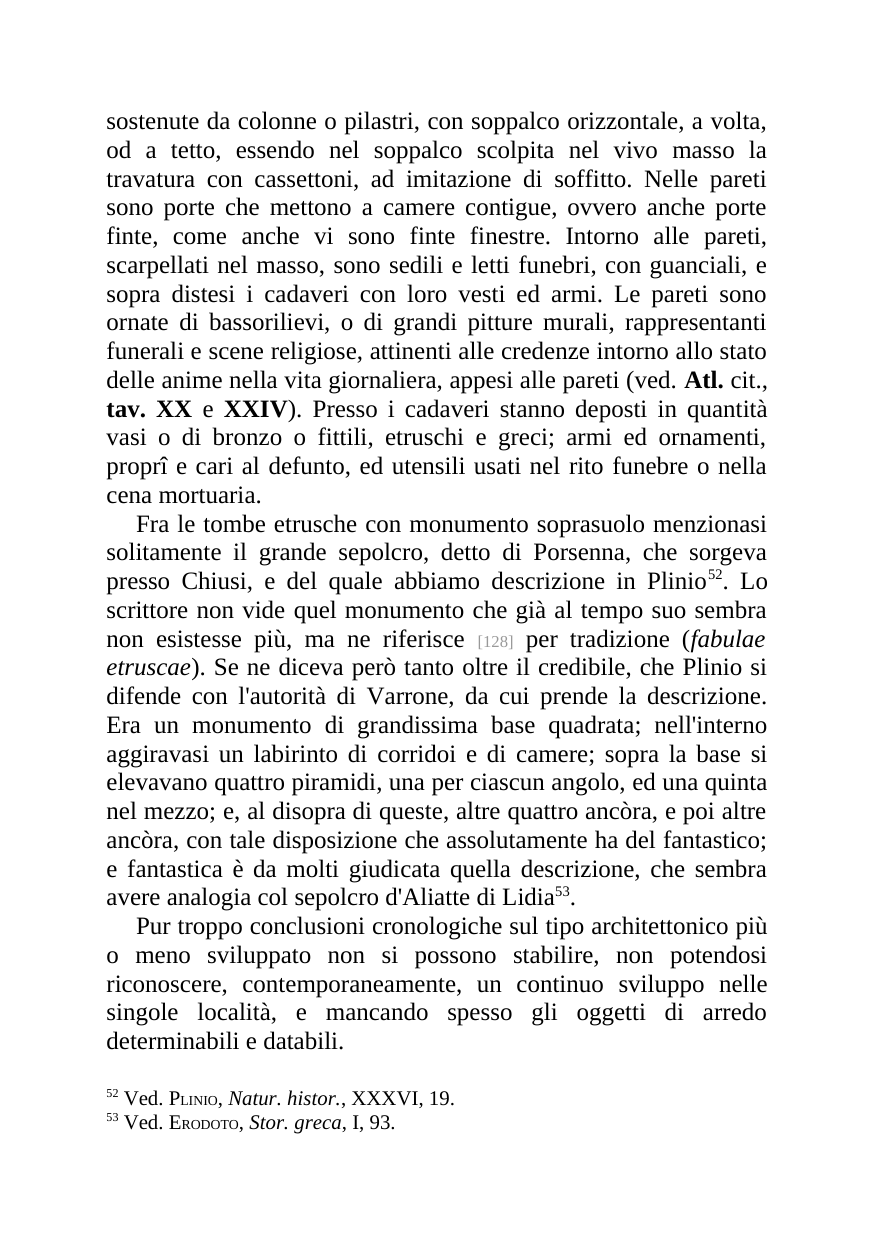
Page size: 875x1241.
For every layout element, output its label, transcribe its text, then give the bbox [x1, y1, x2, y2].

text Ved. Plinio, Natur. histor., XXXVI, 19. [106, 1086, 768, 1110]
text Pur troppo conclusioni cronologiche sul tipo architettonico più o meno sviluppato non si possono stabilire, non potendosi riconoscere, contemporaneamente, un continuo sviluppo nelle singole località, e mancando spesso gli oggetti di arredo determinabili e databili. [106, 911, 768, 1055]
text Fra le tombe etrusche con monumento soprasuolo menzionasi solitamente il grande sepolcro, detto di Porsenna, che sorgeva presso Chiusi, e del quale abbiamo descrizione in Plinio. Lo scrittore non vide quel monumento che già al tempo suo sembra non esistesse più, ma ne riferisce [128] per tradizione (fabulae etruscae). Se ne diceva però tanto oltre il credibile, che Plinio si difende con l'autorità di Varrone, da cui prende la descrizione. Era un monumento di grandissima base quadrata; nell'interno aggiravasi un labirinto di corridoi e di camere; sopra la base si elevavano quattro piramidi, una per ciascun angolo, ed una quinta nel mezzo; e, al disopra di queste, altre quattro ancòra, e poi altre ancòra, con tale disposizione che assolutamente ha del fantastico; e fantastica è da molti giudicata quella descrizione, che sembra avere analogia col sepolcro d'Aliatte di Lidia. [106, 509, 768, 911]
text sostenute da colonne o pilastri, con soppalco orizzontale, a volta, od a tetto, essendo nel soppalco scolpita nel vivo masso la travatura con cassettoni, ad imitazione di soffitto. Nelle pareti sono porte che mettono a camere contigue, ovvero anche porte finte, come anche vi sono finte finestre. Intorno alle pareti, scarpellati nel masso, sono sedili e letti funebri, con guanciali, e sopra distesi i cadaveri con loro vesti ed armi. Le pareti sono ornate di bassorilievi, o di grandi pitture murali, rappresentanti funerali e scene religiose, attinenti alle credenze intorno allo stato delle anime nella vita giornaliera, appesi alle pareti (ved. Atl. cit., tav. XX e XXIV). Presso i cadaveri stanno deposti in quantità vasi o di bronzo o fittili, etruschi e greci; armi ed ornamenti, proprî e cari al defunto, ed utensili usati nel rito funebre o nella cena mortuaria. [106, 106, 768, 509]
text Ved. Erodoto, Stor. greca, I, 93. [106, 1110, 768, 1134]
